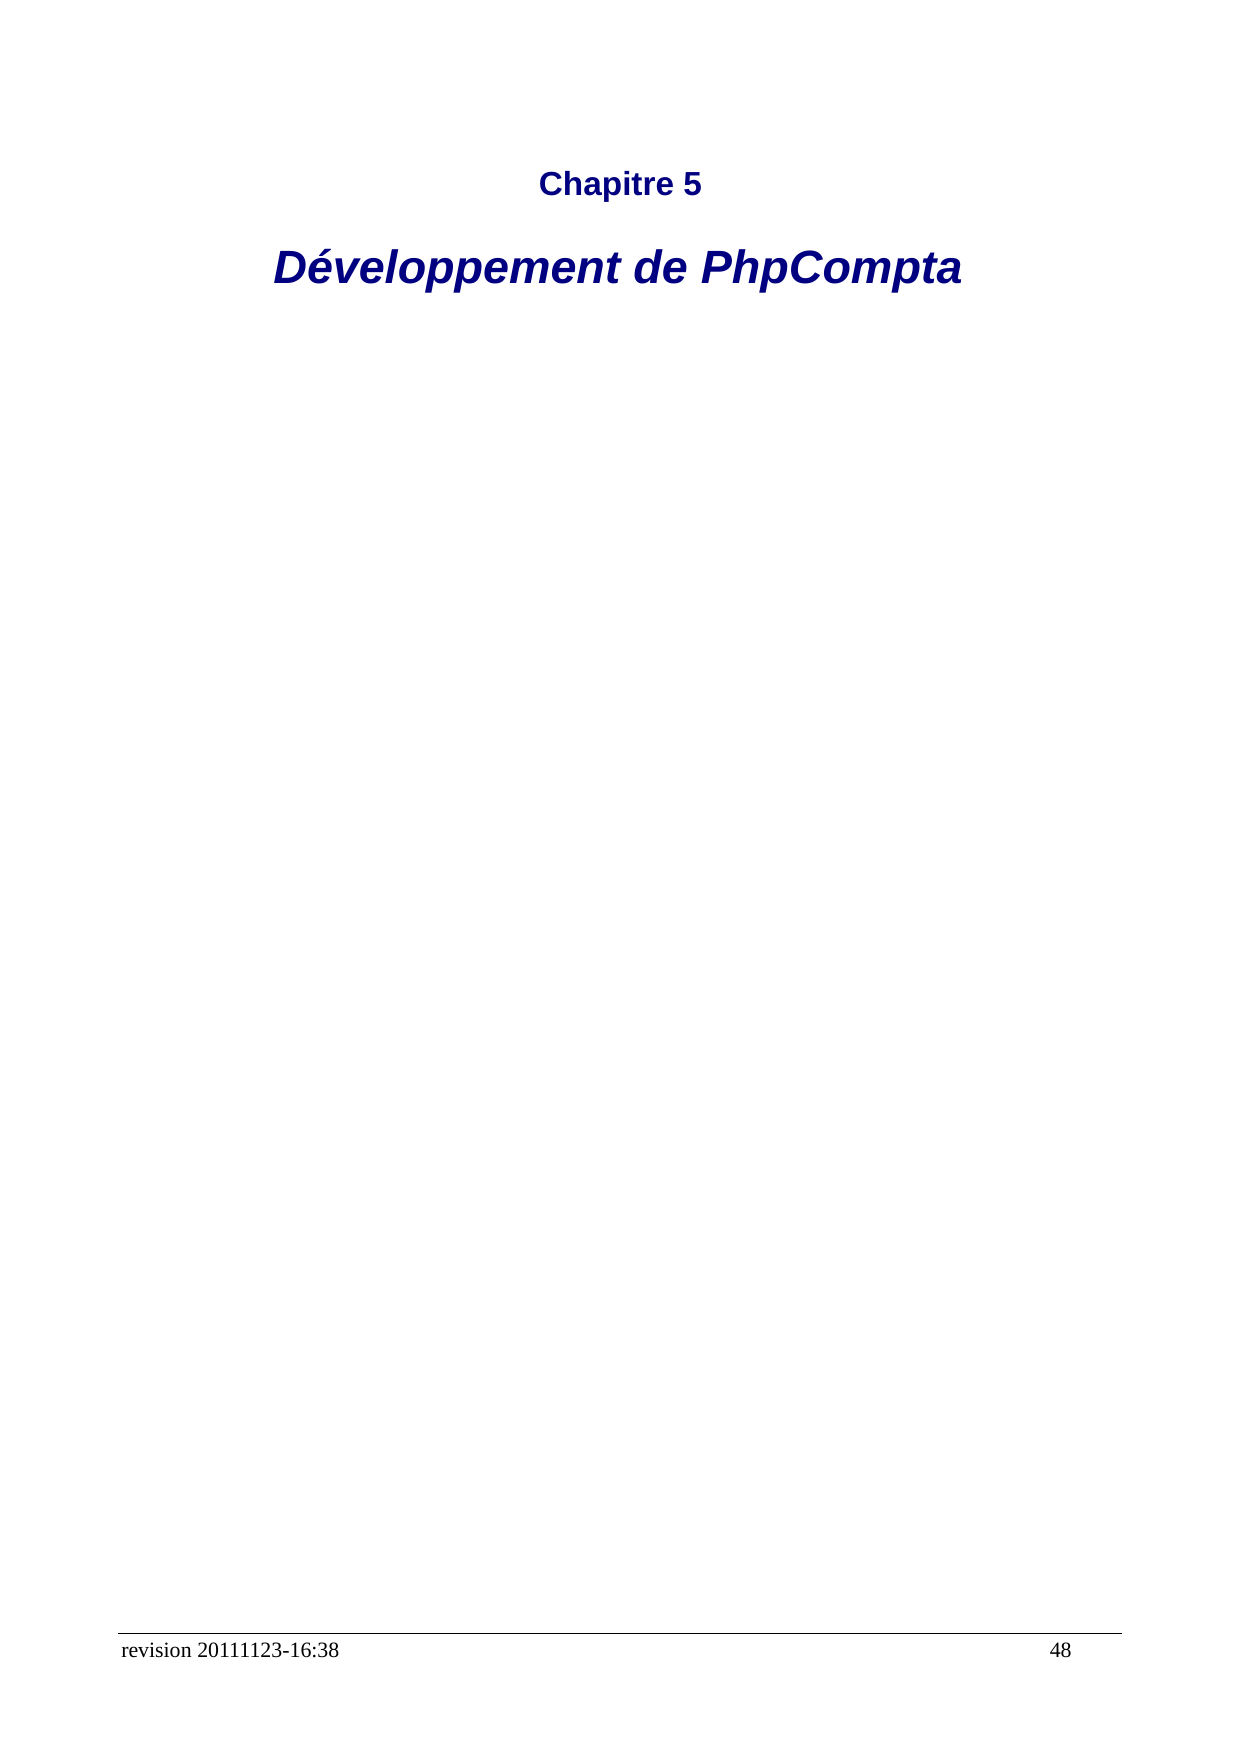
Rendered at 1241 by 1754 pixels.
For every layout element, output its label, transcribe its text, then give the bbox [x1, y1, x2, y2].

subtitle Développement de PhpCompta [118, 240, 1122, 294]
subtitle Chapitre 5 [118, 164, 1122, 202]
